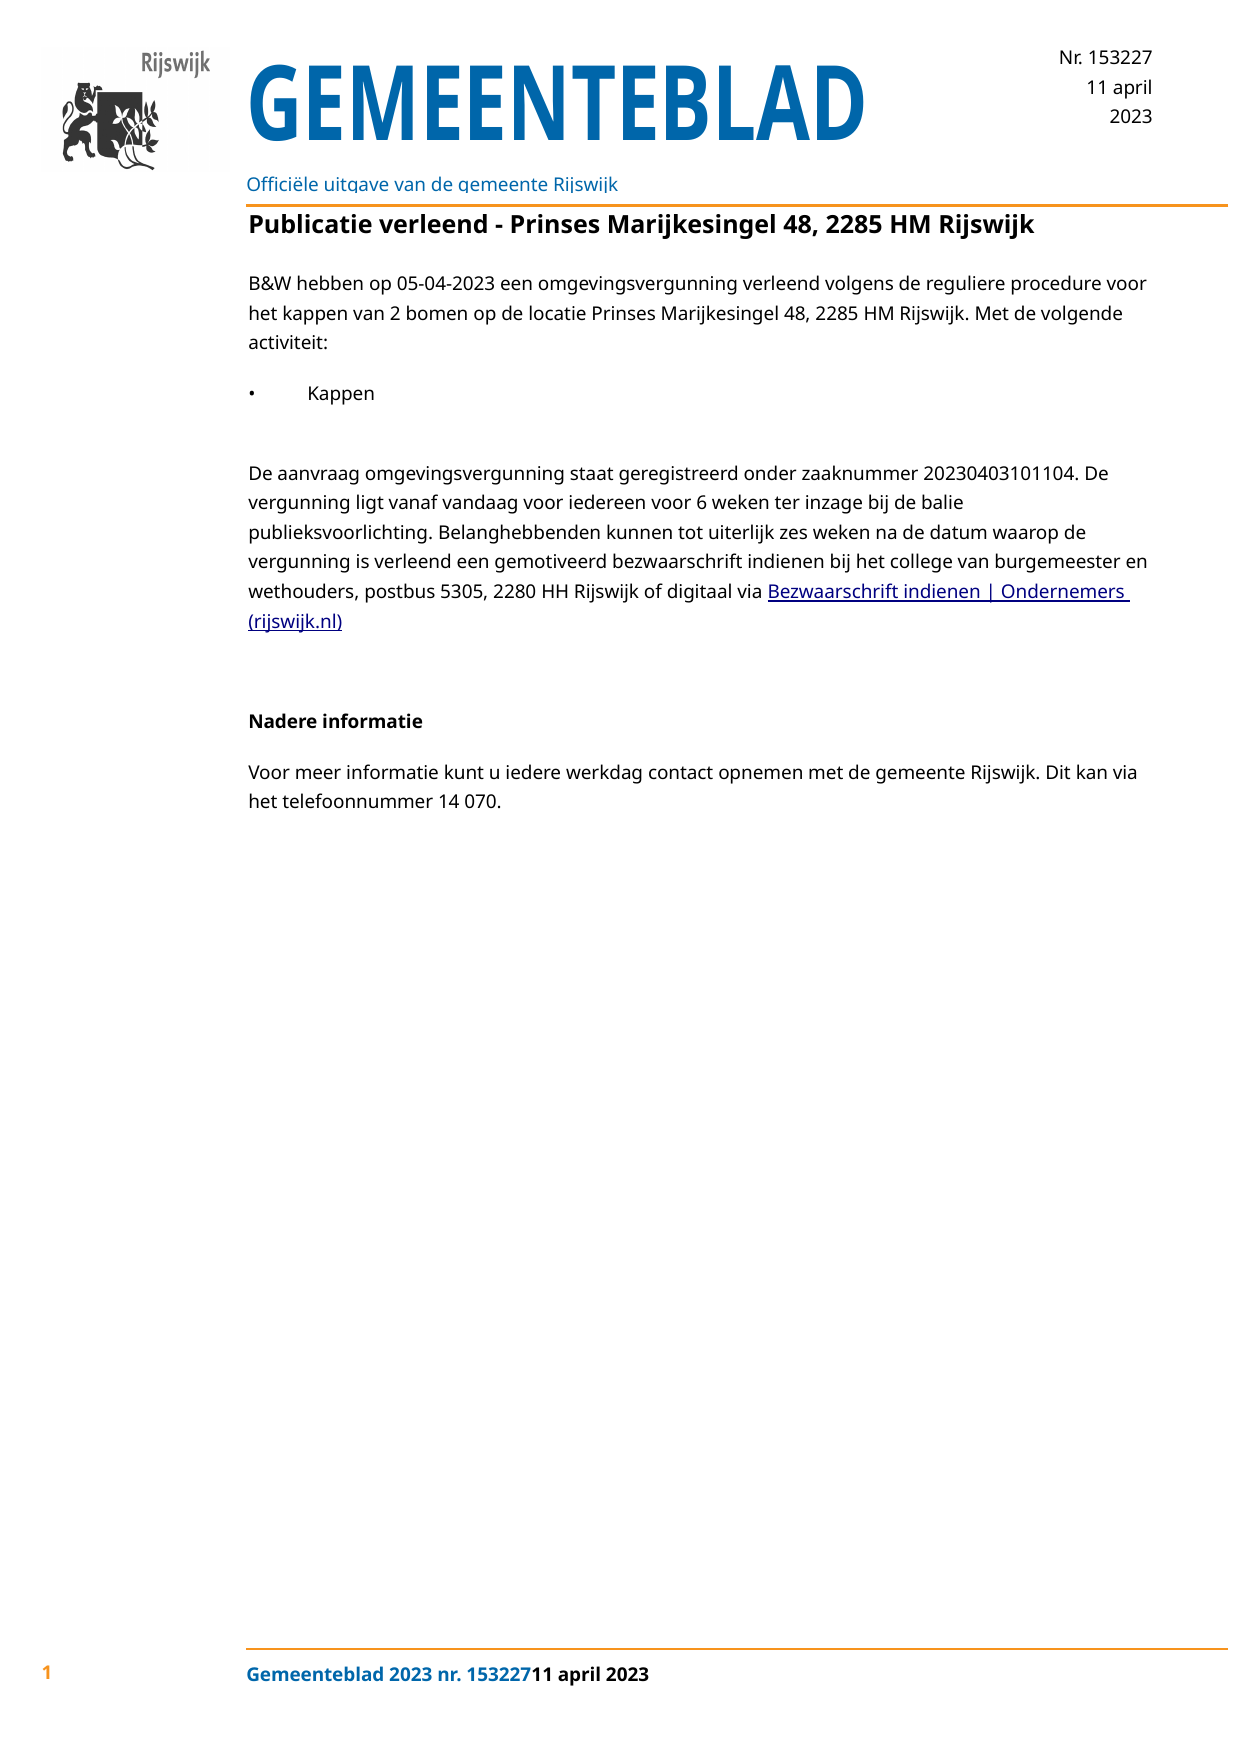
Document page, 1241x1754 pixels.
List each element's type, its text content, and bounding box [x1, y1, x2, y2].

text Publicatie verleend - Prinses Marijkesingel 48, 2285 HM Rijswijk [248, 207, 1152, 241]
text Voor meer informatie kunt u iedere werkdag contact opnemen met de gemeente Rijswijk. Dit kan via het telefoonnummer 14 070. [248, 759, 1152, 814]
text B&W hebben op 05-04-2023 een omgevingsvergunning verleend volgens de reguliere procedure voor het kappen van 2 bomen op de locatie Prinses Marijkesingel 48, 2285 HM Rijswijk. Met de volgende activiteit: [248, 270, 1152, 355]
picture [41, 47, 231, 172]
text Nadere informatie [248, 709, 1152, 734]
list Kappen [248, 380, 1152, 406]
text De aanvraag omgevingsvergunning staat geregistreerd onder zaaknummer 20230403101104. De vergunning ligt vanaf vandaag voor iedereen voor 6 weken ter inzage bij de balie publieksvoorlichting. Belanghebbenden kunnen tot uiterlijk zes weken na de datum waarop de vergunning is verleend een gemotiveerd bezwaarschrift indienen bij het college van burgemeester en wethouders, postbus 5305, 2280 HH Rijswijk of digitaal via Bezwaarschrift indienen | Ondernemers (rijswijk.nl) [248, 460, 1152, 633]
